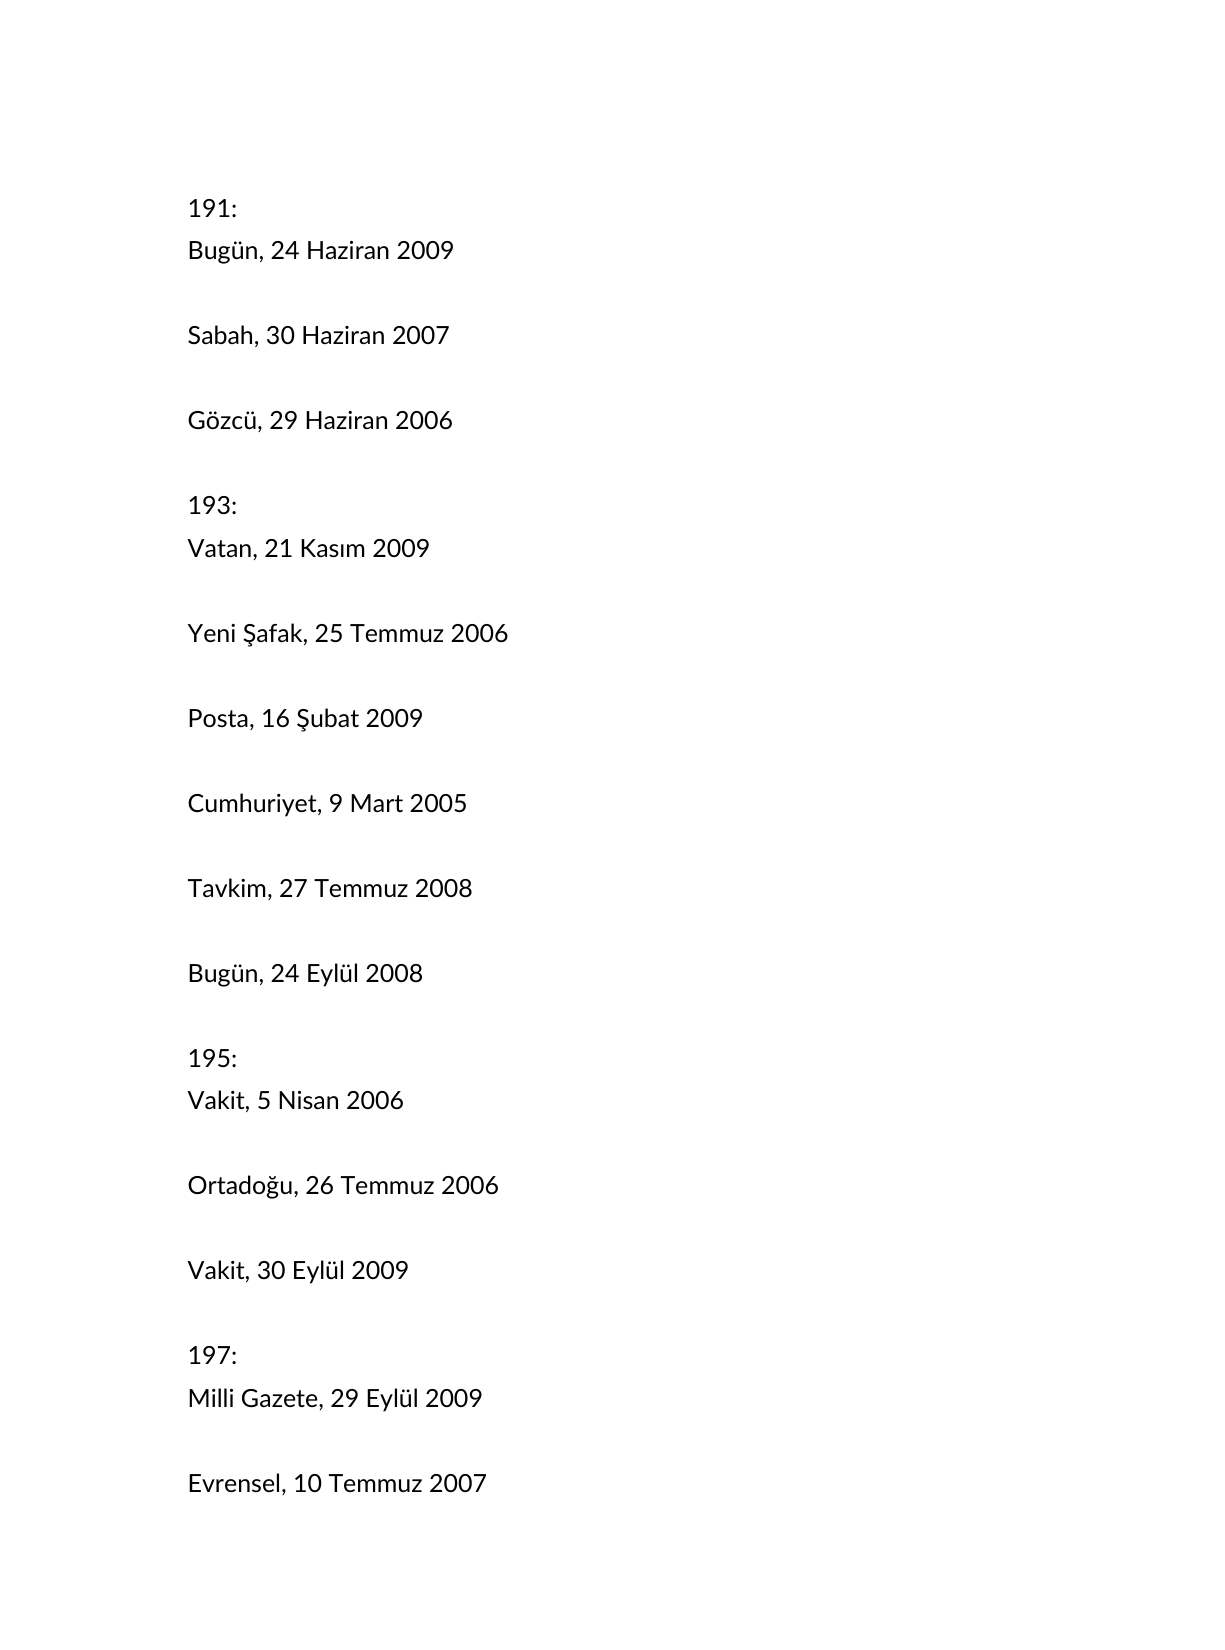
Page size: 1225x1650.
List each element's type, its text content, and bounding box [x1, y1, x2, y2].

text Gözcü, 29 Haziran 2006 [187, 405, 1037, 435]
text Tavkim, 27 Temmuz 2008 [187, 872, 1037, 902]
text Ortadoğu, 26 Temmuz 2006 [187, 1170, 1037, 1200]
text Posta, 16 Şubat 2009 [187, 702, 1037, 732]
text Sabah, 30 Haziran 2007 [187, 320, 1037, 350]
text 191: [187, 192, 1037, 222]
text 193: [187, 490, 1037, 520]
text Vakit, 30 Eylül 2009 [187, 1255, 1037, 1285]
text Vakit, 5 Nisan 2006 [187, 1085, 1037, 1115]
text Vatan, 21 Kasım 2009 [187, 532, 1037, 562]
text 195: [187, 1042, 1037, 1072]
text Cumhuriyet, 9 Mart 2005 [187, 787, 1037, 817]
text Evrensel, 10 Temmuz 2007 [187, 1467, 1037, 1497]
text Bugün, 24 Haziran 2009 [187, 235, 1037, 265]
text 197: [187, 1340, 1037, 1370]
text Bugün, 24 Eylül 2008 [187, 957, 1037, 987]
text Yeni Şafak, 25 Temmuz 2006 [187, 617, 1037, 647]
text Milli Gazete, 29 Eylül 2009 [187, 1382, 1037, 1412]
